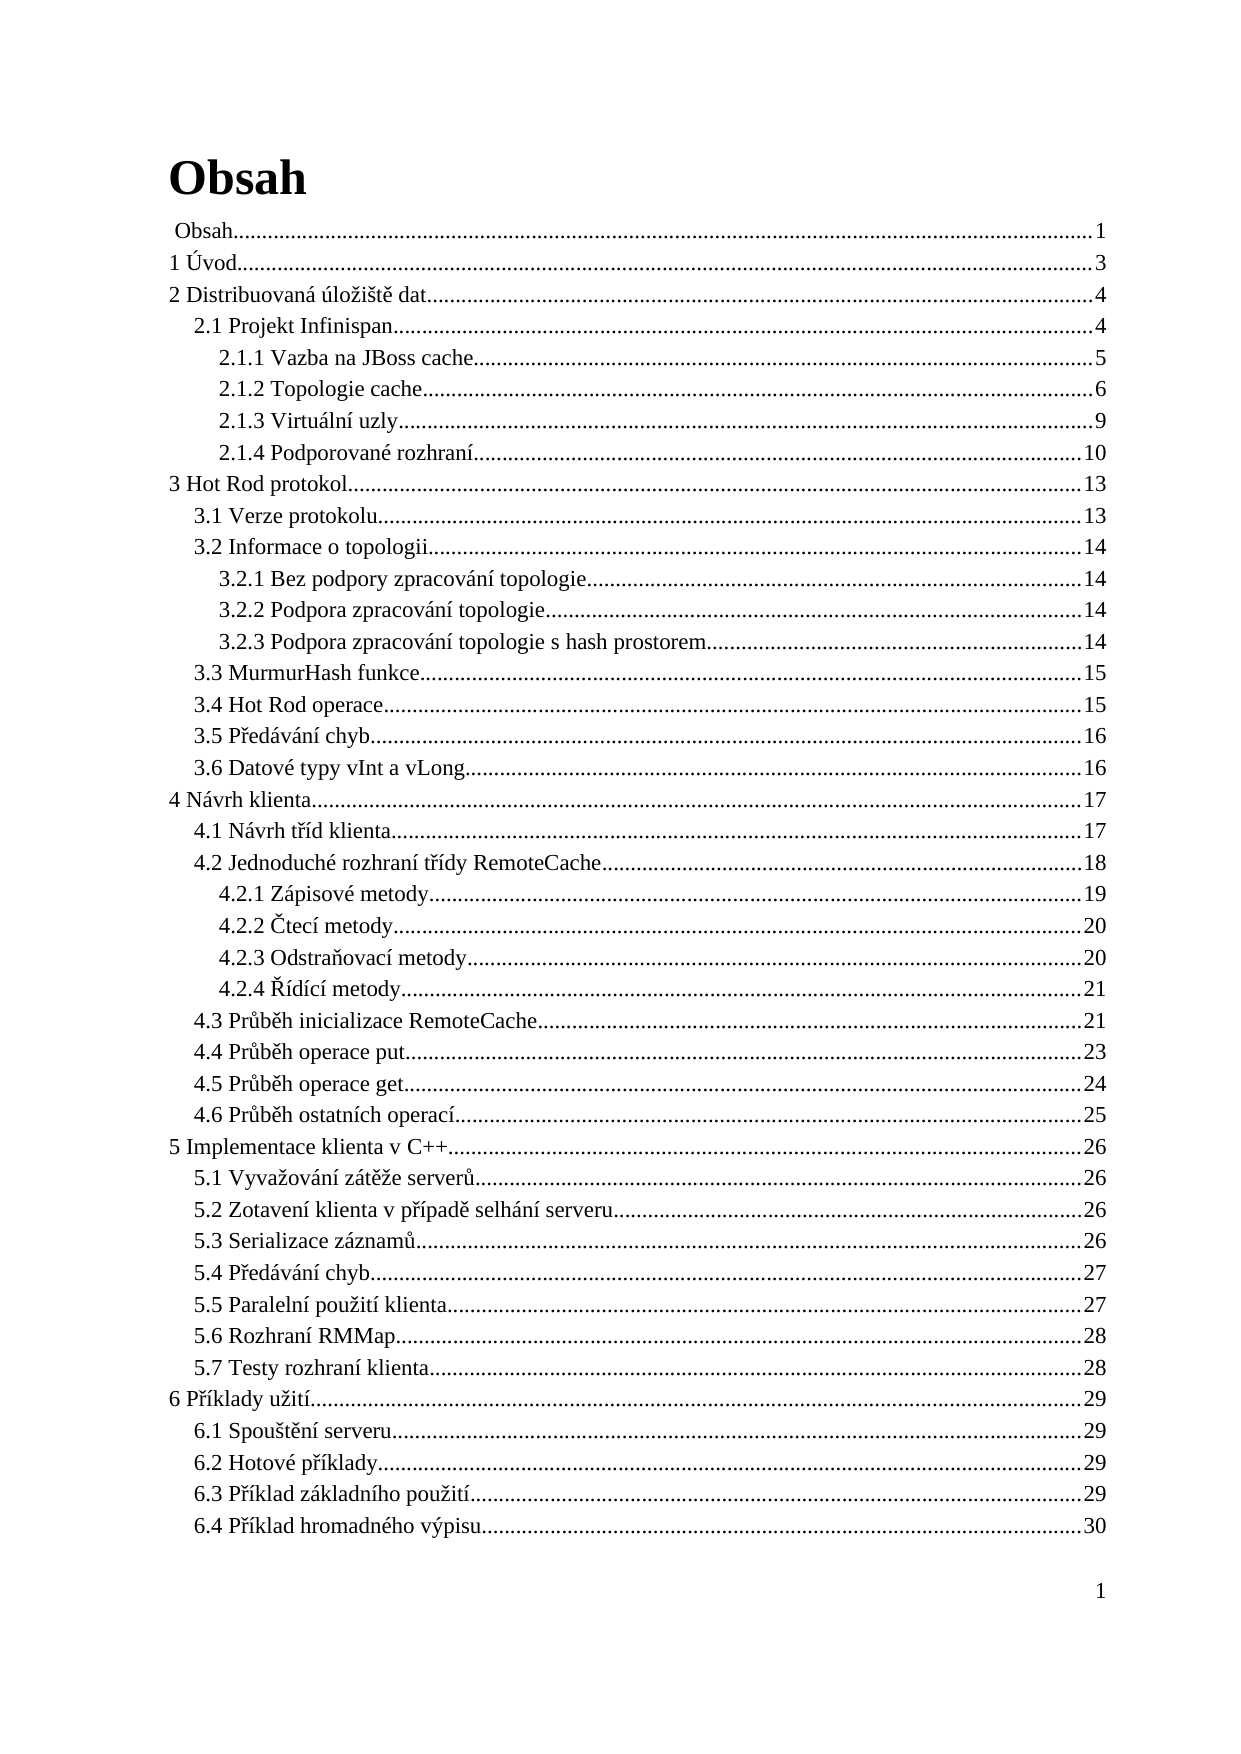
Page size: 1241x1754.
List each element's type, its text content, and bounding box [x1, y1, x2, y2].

text Obsah 1 [169, 218, 1106, 244]
text 3.3 MurmurHash funkce 15 [194, 659, 1106, 686]
text Obsah [169, 148, 1106, 205]
text 2.1 Projekt Infinispan 4 [194, 312, 1106, 339]
text 5.3 Serializace záznamů 26 [194, 1228, 1106, 1254]
text 5.5 Paralelní použití klienta 27 [194, 1291, 1106, 1317]
text 4.2.1 Zápisové metody 19 [219, 880, 1106, 907]
text 2.1.3 Virtuální uzly 9 [219, 407, 1106, 433]
text 3.5 Předávání chyb 16 [194, 723, 1106, 749]
text 4.2.4 Řídící metody 21 [219, 975, 1106, 1001]
text 1 Úvod 3 [169, 249, 1106, 276]
text 3 Hot Rod protokol 13 [169, 470, 1106, 496]
text 2.1.1 Vazba na JBoss cache 5 [219, 344, 1106, 370]
text 5.6 Rozhraní RMMap 28 [194, 1322, 1106, 1349]
text 2.1.2 Topologie cache 6 [219, 375, 1106, 402]
text 6.1 Spouštění serveru 29 [194, 1417, 1106, 1443]
text 3.2 Informace o topologii 14 [194, 533, 1106, 559]
text 3.2.3 Podpora zpracování topologie s hash prostorem 14 [219, 628, 1106, 654]
text 5.7 Testy rozhraní klienta 28 [194, 1354, 1106, 1380]
text 4.2.3 Odstraňovací metody 20 [219, 943, 1106, 970]
text 6.3 Příklad základního použití 29 [194, 1480, 1106, 1506]
text 4.2.2 Čtecí metody 20 [219, 912, 1106, 938]
text 4.6 Průběh ostatních operací 25 [194, 1101, 1106, 1128]
text 3.1 Verze protokolu 13 [194, 502, 1106, 528]
text 5.2 Zotavení klienta v případě selhání serveru 26 [194, 1196, 1106, 1222]
text 3.4 Hot Rod operace 15 [194, 691, 1106, 717]
text 5 Implementace klienta v C++ 26 [169, 1133, 1106, 1159]
text 6.2 Hotové příklady 29 [194, 1448, 1106, 1475]
text 3.2.2 Podpora zpracování topologie 14 [219, 596, 1106, 623]
text 4.3 Průběh inicializace RemoteCache 21 [194, 1007, 1106, 1033]
text 6.4 Příklad hromadného výpisu 30 [194, 1512, 1106, 1538]
text 5.4 Předávání chyb 27 [194, 1259, 1106, 1286]
text 3.2.1 Bez podpory zpracování topologie 14 [219, 565, 1106, 591]
text 2 Distribuovaná úložiště dat 4 [169, 281, 1106, 307]
text 4.1 Návrh tříd klienta 17 [194, 817, 1106, 844]
text 4.4 Průběh operace put 23 [194, 1038, 1106, 1064]
text 5.1 Vyvažování zátěže serverů 26 [194, 1164, 1106, 1191]
text 4.5 Průběh operace get 24 [194, 1070, 1106, 1096]
text 4.2 Jednoduché rozhraní třídy RemoteCache 18 [194, 849, 1106, 875]
text 4 Návrh klienta 17 [169, 786, 1106, 812]
text 6 Příklady užití 29 [169, 1385, 1106, 1412]
text 2.1.4 Podporované rozhraní 10 [219, 438, 1106, 465]
text 3.6 Datové typy vInt a vLong 16 [194, 754, 1106, 781]
